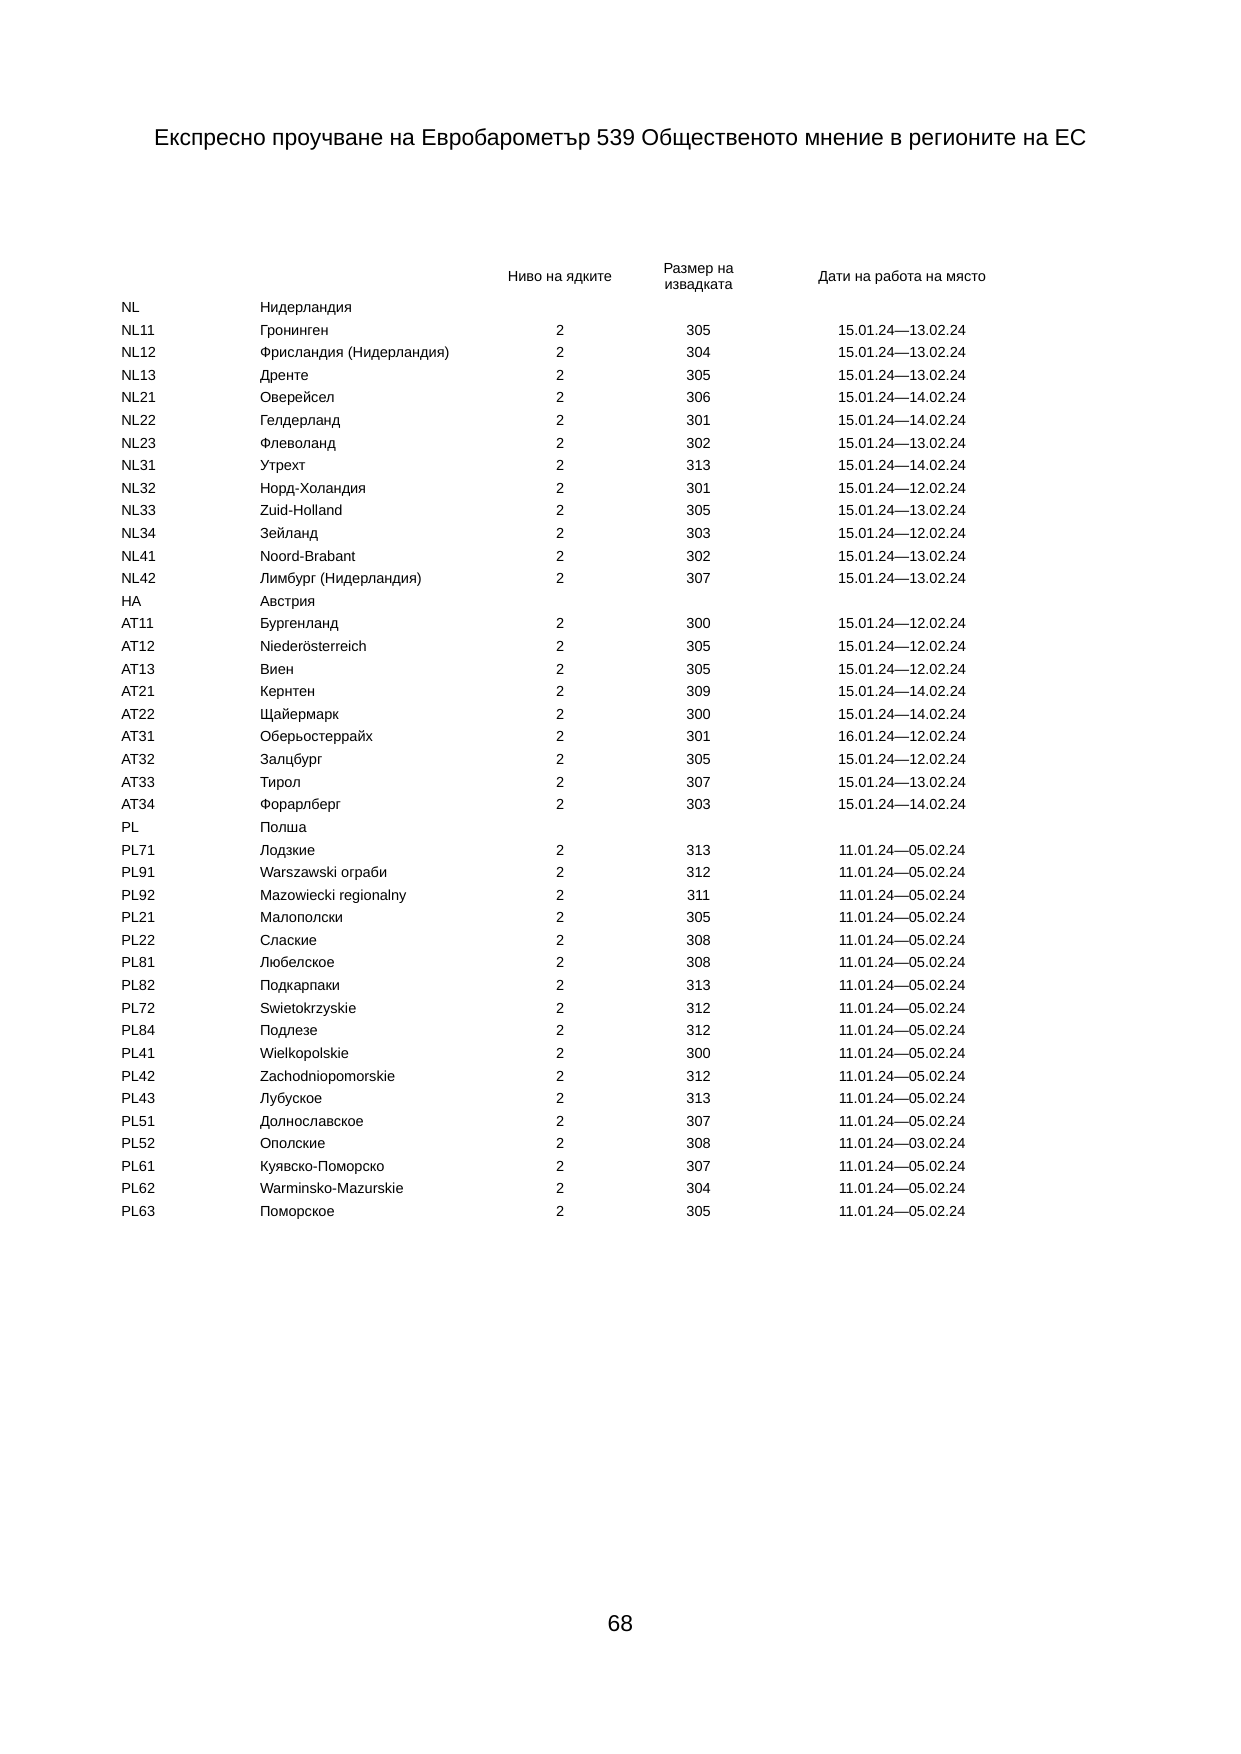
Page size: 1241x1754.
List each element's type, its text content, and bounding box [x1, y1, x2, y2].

table_cell 304 [629, 1177, 768, 1200]
table_cell 300 [629, 1042, 768, 1064]
table_cell Форарлберг [257, 793, 490, 816]
table_cell 301 [629, 477, 768, 499]
table_cell 2 [490, 1132, 629, 1155]
table_cell 305 [629, 1200, 768, 1222]
table_cell NL11 [118, 318, 257, 341]
table_header Дати на работа на място [768, 256, 1036, 296]
table_cell PL82 [118, 974, 257, 996]
table_cell AT33 [118, 770, 257, 793]
table_cell Полша [257, 816, 490, 838]
table_cell 2 [490, 1110, 629, 1132]
table_cell 15.01.24—13.02.24 [768, 341, 1036, 363]
table_cell NL31 [118, 454, 257, 477]
table_cell 11.01.24—05.02.24 [768, 1042, 1036, 1064]
table_cell 11.01.24—05.02.24 [768, 951, 1036, 974]
table_cell 15.01.24—12.02.24 [768, 477, 1036, 499]
table_cell NL34 [118, 522, 257, 544]
table_cell Залцбург [257, 748, 490, 770]
table_cell 11.01.24—05.02.24 [768, 974, 1036, 996]
table_cell 11.01.24—05.02.24 [768, 1087, 1036, 1109]
table_cell 2 [490, 522, 629, 544]
table_cell [768, 296, 1036, 318]
table_cell 2 [490, 929, 629, 951]
table_cell AT21 [118, 680, 257, 703]
table_cell 2 [490, 703, 629, 725]
table_cell PL92 [118, 884, 257, 906]
table_cell 11.01.24—05.02.24 [768, 1155, 1036, 1177]
table_cell 304 [629, 341, 768, 363]
table_cell 305 [629, 499, 768, 522]
table_cell AT32 [118, 748, 257, 770]
table_cell 2 [490, 567, 629, 589]
table_cell 15.01.24—14.02.24 [768, 409, 1036, 431]
table_cell Подкарпаки [257, 974, 490, 996]
table_header [118, 256, 257, 296]
table_cell PL41 [118, 1042, 257, 1064]
table_cell [490, 816, 629, 838]
table_cell 15.01.24—13.02.24 [768, 567, 1036, 589]
table_cell Оберьостеррайх [257, 725, 490, 748]
table_cell PL42 [118, 1064, 257, 1087]
table_cell 305 [629, 364, 768, 386]
table_cell NL12 [118, 341, 257, 363]
table_cell Гронинген [257, 318, 490, 341]
table_cell Долнославское [257, 1110, 490, 1132]
table_cell Zachodniopomorskie [257, 1064, 490, 1087]
table_cell Warminsko-Mazurskie [257, 1177, 490, 1200]
table_cell Warszawski ограби [257, 861, 490, 883]
table_cell 301 [629, 409, 768, 431]
table_cell 300 [629, 612, 768, 635]
table_cell NL13 [118, 364, 257, 386]
table_cell 11.01.24—05.02.24 [768, 1177, 1036, 1200]
table_cell 305 [629, 748, 768, 770]
table_cell 312 [629, 1019, 768, 1042]
table_cell [629, 816, 768, 838]
table_cell Оверейсел [257, 386, 490, 409]
table_cell 2 [490, 499, 629, 522]
table_cell 2 [490, 838, 629, 861]
table_cell 313 [629, 838, 768, 861]
table_header Ниво на ядките [490, 256, 629, 296]
table_cell AT34 [118, 793, 257, 816]
table_cell 2 [490, 793, 629, 816]
table_cell Лубуское [257, 1087, 490, 1109]
table_cell 2 [490, 635, 629, 657]
table_cell PL84 [118, 1019, 257, 1042]
table_cell PL72 [118, 996, 257, 1019]
table_cell 2 [490, 364, 629, 386]
table_cell Австрия [257, 590, 490, 612]
table_cell PL22 [118, 929, 257, 951]
table_cell 15.01.24—14.02.24 [768, 386, 1036, 409]
table_cell PL [118, 816, 257, 838]
table_cell Niederösterreich [257, 635, 490, 657]
table_cell 15.01.24—12.02.24 [768, 635, 1036, 657]
table_cell 312 [629, 1064, 768, 1087]
table_cell 300 [629, 703, 768, 725]
table_cell 16.01.24—12.02.24 [768, 725, 1036, 748]
table_cell 15.01.24—14.02.24 [768, 454, 1036, 477]
table_cell Любелское [257, 951, 490, 974]
table_cell 2 [490, 1200, 629, 1222]
table_cell 15.01.24—12.02.24 [768, 522, 1036, 544]
table_cell 312 [629, 996, 768, 1019]
table_cell AT13 [118, 658, 257, 680]
table_cell 2 [490, 748, 629, 770]
table_cell 15.01.24—13.02.24 [768, 770, 1036, 793]
table_cell Куявско-Поморско [257, 1155, 490, 1177]
table_cell 2 [490, 1019, 629, 1042]
table_cell [768, 590, 1036, 612]
table_cell 2 [490, 409, 629, 431]
table_cell 2 [490, 884, 629, 906]
table_cell Zuid-Holland [257, 499, 490, 522]
table_cell 307 [629, 770, 768, 793]
table_cell Зейланд [257, 522, 490, 544]
table_cell 2 [490, 1064, 629, 1087]
table_cell 2 [490, 1155, 629, 1177]
table_cell 2 [490, 1177, 629, 1200]
table_cell 309 [629, 680, 768, 703]
table_cell Утрехт [257, 454, 490, 477]
table_cell Noord-Brabant [257, 544, 490, 567]
table_cell 11.01.24—05.02.24 [768, 929, 1036, 951]
table_header Размер на извадката [629, 256, 768, 296]
table_cell AT11 [118, 612, 257, 635]
table_cell NL32 [118, 477, 257, 499]
table_cell 11.01.24—05.02.24 [768, 861, 1036, 883]
table_cell 11.01.24—05.02.24 [768, 906, 1036, 929]
table_cell 305 [629, 658, 768, 680]
table_cell 2 [490, 431, 629, 454]
table_cell PL62 [118, 1177, 257, 1200]
table_cell 2 [490, 341, 629, 363]
table_cell 2 [490, 1087, 629, 1109]
table_cell Гелдерланд [257, 409, 490, 431]
table_cell PL52 [118, 1132, 257, 1155]
table_cell Ополские [257, 1132, 490, 1155]
table_cell Лимбург (Нидерландия) [257, 567, 490, 589]
table_cell NL21 [118, 386, 257, 409]
table_cell 15.01.24—14.02.24 [768, 703, 1036, 725]
table_cell 303 [629, 522, 768, 544]
table_cell PL21 [118, 906, 257, 929]
table_cell 15.01.24—13.02.24 [768, 499, 1036, 522]
table_cell 15.01.24—12.02.24 [768, 748, 1036, 770]
table_cell Норд-Холандия [257, 477, 490, 499]
table_cell PL71 [118, 838, 257, 861]
table_cell 15.01.24—12.02.24 [768, 658, 1036, 680]
table_cell Нидерландия [257, 296, 490, 318]
table_cell Тирол [257, 770, 490, 793]
table_cell NL41 [118, 544, 257, 567]
table_cell 11.01.24—03.02.24 [768, 1132, 1036, 1155]
table_cell AT12 [118, 635, 257, 657]
table_cell 311 [629, 884, 768, 906]
table_cell 2 [490, 725, 629, 748]
table_cell 15.01.24—14.02.24 [768, 680, 1036, 703]
table_cell 15.01.24—13.02.24 [768, 318, 1036, 341]
table_cell PL51 [118, 1110, 257, 1132]
table_cell NL42 [118, 567, 257, 589]
table_cell 305 [629, 635, 768, 657]
table_cell 2 [490, 658, 629, 680]
table_cell Поморское [257, 1200, 490, 1222]
table_cell PL81 [118, 951, 257, 974]
table_cell 15.01.24—12.02.24 [768, 612, 1036, 635]
table_cell Wielkopolskie [257, 1042, 490, 1064]
table_cell 15.01.24—13.02.24 [768, 364, 1036, 386]
table_cell 312 [629, 861, 768, 883]
table_cell 2 [490, 974, 629, 996]
table_cell PL43 [118, 1087, 257, 1109]
table_cell 313 [629, 974, 768, 996]
table_cell 11.01.24—05.02.24 [768, 1110, 1036, 1132]
table_cell PL61 [118, 1155, 257, 1177]
table_cell 11.01.24—05.02.24 [768, 884, 1036, 906]
table_cell NL22 [118, 409, 257, 431]
table_cell Бургенланд [257, 612, 490, 635]
table_cell PL63 [118, 1200, 257, 1222]
table_cell [629, 590, 768, 612]
table_cell 301 [629, 725, 768, 748]
table_cell 313 [629, 454, 768, 477]
table_cell 11.01.24—05.02.24 [768, 1200, 1036, 1222]
table_cell NL [118, 296, 257, 318]
table_cell 11.01.24—05.02.24 [768, 1019, 1036, 1042]
table_cell 2 [490, 318, 629, 341]
table_cell 2 [490, 612, 629, 635]
table_cell [490, 590, 629, 612]
table_cell 2 [490, 544, 629, 567]
table_cell 2 [490, 1042, 629, 1064]
table_cell Swietokrzyskie [257, 996, 490, 1019]
table_cell 313 [629, 1087, 768, 1109]
table_cell 11.01.24—05.02.24 [768, 996, 1036, 1019]
table_cell [768, 816, 1036, 838]
table_cell 305 [629, 318, 768, 341]
table_cell Фрисландия (Нидерландия) [257, 341, 490, 363]
table_cell Виен [257, 658, 490, 680]
table_cell Щайермарк [257, 703, 490, 725]
table_cell 308 [629, 929, 768, 951]
table_cell 2 [490, 770, 629, 793]
table_cell 2 [490, 680, 629, 703]
table_cell 308 [629, 951, 768, 974]
table_cell [490, 296, 629, 318]
table_cell Кернтен [257, 680, 490, 703]
table_cell 302 [629, 544, 768, 567]
table_cell [629, 296, 768, 318]
table_cell 306 [629, 386, 768, 409]
table_cell 2 [490, 477, 629, 499]
table_cell Слаские [257, 929, 490, 951]
table_cell 303 [629, 793, 768, 816]
table_cell AT31 [118, 725, 257, 748]
table_header [257, 256, 490, 296]
table_cell НА [118, 590, 257, 612]
table_cell 302 [629, 431, 768, 454]
table_cell Дренте [257, 364, 490, 386]
table_cell NL33 [118, 499, 257, 522]
table_cell Малополски [257, 906, 490, 929]
table_cell NL23 [118, 431, 257, 454]
table_cell Подлезе [257, 1019, 490, 1042]
table_cell 15.01.24—14.02.24 [768, 793, 1036, 816]
table_cell PL91 [118, 861, 257, 883]
table_cell 307 [629, 567, 768, 589]
table_cell 15.01.24—13.02.24 [768, 431, 1036, 454]
table_cell 2 [490, 951, 629, 974]
table_cell Mazowiecki regionalny [257, 884, 490, 906]
table_cell 307 [629, 1155, 768, 1177]
table_cell 2 [490, 996, 629, 1019]
table_cell 11.01.24—05.02.24 [768, 1064, 1036, 1087]
table_cell 2 [490, 454, 629, 477]
table_cell AT22 [118, 703, 257, 725]
table_cell 2 [490, 861, 629, 883]
table_cell 307 [629, 1110, 768, 1132]
table_cell 2 [490, 906, 629, 929]
table_cell 2 [490, 386, 629, 409]
table_cell 305 [629, 906, 768, 929]
table_cell 11.01.24—05.02.24 [768, 838, 1036, 861]
table_cell 15.01.24—13.02.24 [768, 544, 1036, 567]
table_cell 308 [629, 1132, 768, 1155]
table_cell Флеволанд [257, 431, 490, 454]
table_cell Лодзкие [257, 838, 490, 861]
